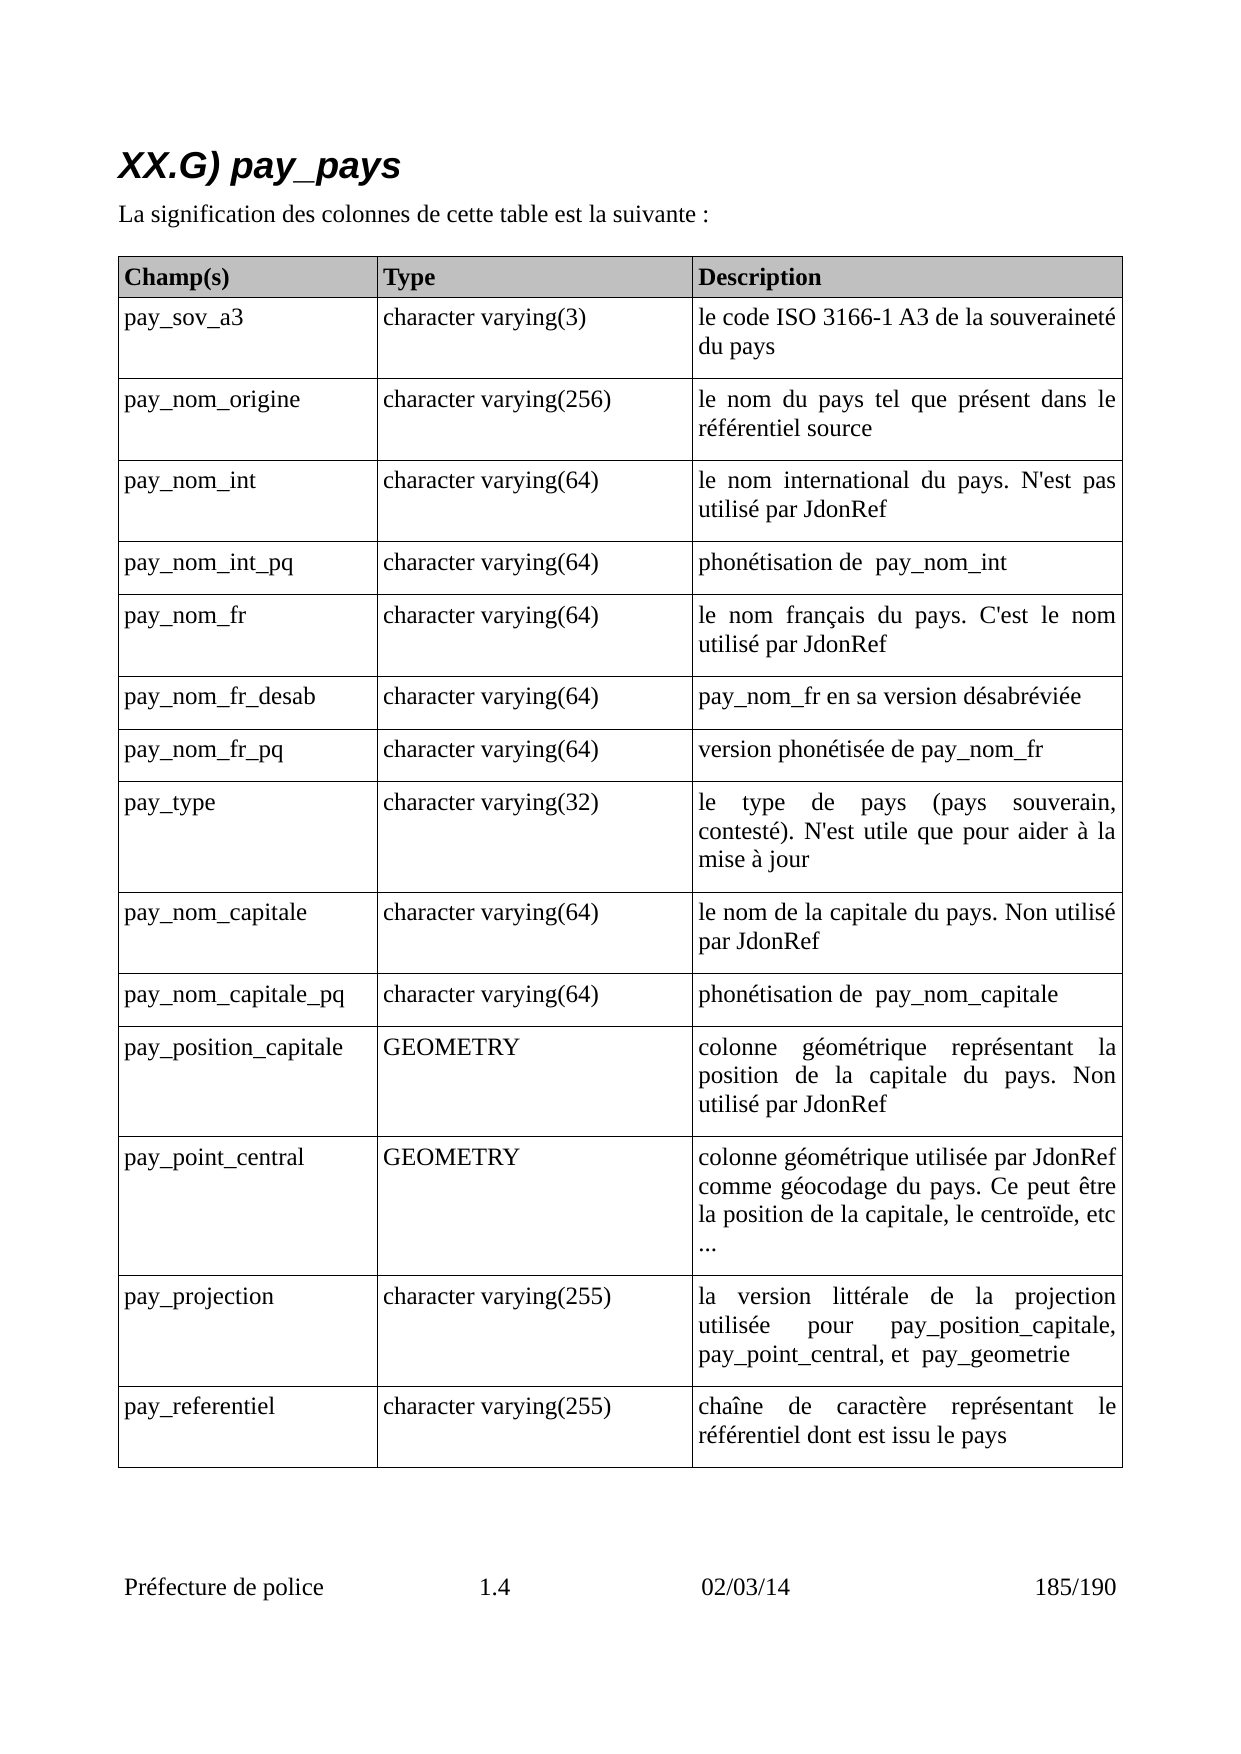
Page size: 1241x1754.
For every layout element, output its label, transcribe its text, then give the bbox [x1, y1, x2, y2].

table_cell chaîne de caractère représentant le référentiel dont est issu le pays [693, 1387, 1122, 1467]
table_cell pay_nom_int_pq [119, 542, 377, 594]
table_cell pay_nom_fr_desab [119, 677, 377, 728]
table_cell le nom international du pays. N'est pas utilisé par JdonRef [693, 461, 1122, 541]
table_header Type [378, 257, 692, 297]
table_cell character varying(64) [378, 893, 692, 973]
table_cell character varying(64) [378, 677, 692, 728]
table_cell character varying(64) [378, 974, 692, 1026]
table_cell pay_nom_fr [119, 595, 377, 676]
table_cell le nom français du pays. C'est le nom utilisé par JdonRef [693, 595, 1122, 676]
table_cell pay_nom_capitale [119, 893, 377, 973]
table_cell colonne géométrique utilisée par JdonRef comme géocodage du pays. Ce peut être la position de la capitale, le centroïde, etc ... [693, 1137, 1122, 1275]
table_cell pay_nom_fr en sa version désabréviée [693, 677, 1122, 728]
table_cell colonne géométrique représentant la position de la capitale du pays. Non utilisé par JdonRef [693, 1027, 1122, 1136]
table_cell pay_nom_int [119, 461, 377, 541]
table_cell character varying(3) [378, 298, 692, 378]
table_cell la version littérale de la projection utilisée pour pay_position_capitale, pay_point_central, et pay_geometrie [693, 1276, 1122, 1386]
table_header Champ(s) [119, 257, 377, 297]
table_cell pay_nom_capitale_pq [119, 974, 377, 1026]
table_cell pay_type [119, 782, 377, 892]
table_cell character varying(64) [378, 595, 692, 676]
table_cell phonétisation de pay_nom_int [693, 542, 1122, 594]
table_cell pay_nom_fr_pq [119, 730, 377, 781]
table_cell le type de pays (pays souverain, contesté). N'est utile que pour aider à la mise à jour [693, 782, 1122, 892]
table_cell pay_sov_a3 [119, 298, 377, 378]
table_cell character varying(255) [378, 1276, 692, 1386]
table_cell le nom de la capitale du pays. Non utilisé par JdonRef [693, 893, 1122, 973]
table_cell character varying(255) [378, 1387, 692, 1467]
table_cell character varying(64) [378, 461, 692, 541]
subtitle pay_pays [118, 143, 1122, 186]
table_cell character varying(256) [378, 379, 692, 460]
table_cell character varying(64) [378, 730, 692, 781]
table_cell GEOMETRY [378, 1137, 692, 1275]
table_cell le code ISO 3166-1 A3 de la souveraineté du pays [693, 298, 1122, 378]
table_cell pay_nom_origine [119, 379, 377, 460]
table_cell le nom du pays tel que présent dans le référentiel source [693, 379, 1122, 460]
text La signification des colonnes de cette table est la suivante : [118, 199, 1122, 227]
table_cell version phonétisée de pay_nom_fr [693, 730, 1122, 781]
table_cell GEOMETRY [378, 1027, 692, 1136]
table_cell character varying(32) [378, 782, 692, 892]
table_cell pay_referentiel [119, 1387, 377, 1467]
table_cell pay_position_capitale [119, 1027, 377, 1136]
table_cell phonétisation de pay_nom_capitale [693, 974, 1122, 1026]
table_cell pay_point_central [119, 1137, 377, 1275]
table_cell character varying(64) [378, 542, 692, 594]
table_header Description [693, 257, 1122, 297]
table_cell pay_projection [119, 1276, 377, 1386]
